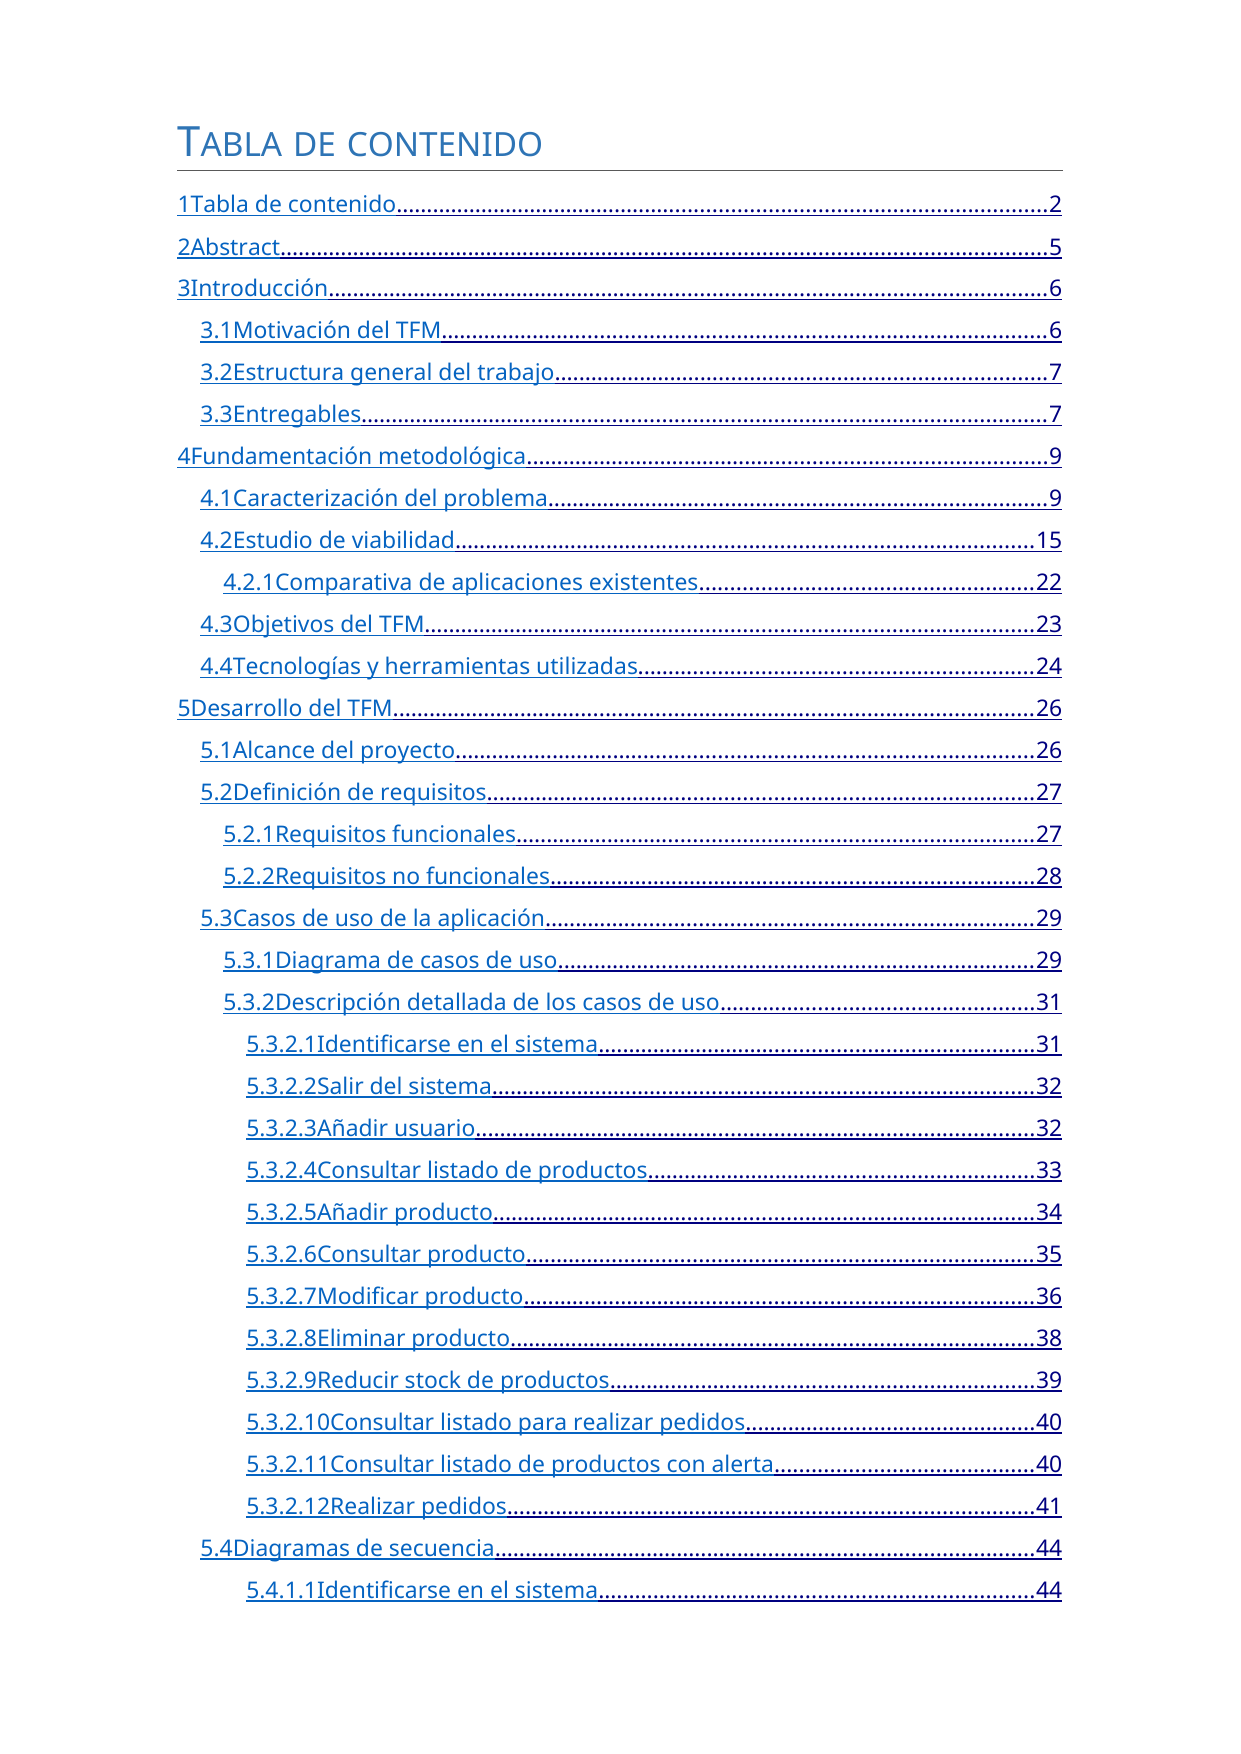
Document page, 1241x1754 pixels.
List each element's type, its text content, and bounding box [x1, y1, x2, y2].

text 4.2.1 Comparativa de aplicaciones existentes 22 [223, 566, 1063, 597]
text 5 Desarrollo del TFM 26 [177, 692, 1063, 723]
text 3 Introducción 6 [177, 272, 1063, 304]
text 2 Abstract 5 [177, 230, 1063, 262]
text 5.3.2.6 Consultar producto 35 [246, 1238, 1063, 1269]
text 5.3.2.10 Consultar listado para realizar pedidos 40 [246, 1406, 1063, 1437]
text 5.3.2.8 Eliminar producto 38 [246, 1322, 1063, 1353]
text 5.3.2.2 Salir del sistema 32 [246, 1070, 1063, 1101]
text 3.2 Estructura general del trabajo 7 [200, 356, 1063, 388]
text 3.3 Entregables 7 [200, 398, 1063, 429]
text 5.2.2 Requisitos no funcionales 28 [223, 860, 1063, 891]
text 5.3.2 Descripción detallada de los casos de uso 31 [223, 986, 1063, 1017]
text 5.3.2.12 Realizar pedidos 41 [246, 1490, 1063, 1521]
text 1 Tabla de contenido 2 [177, 188, 1063, 220]
text 4.4 Tecnologías y herramientas utilizadas 24 [200, 650, 1063, 681]
text 5.4 Diagramas de secuencia 44 [200, 1532, 1063, 1563]
text 5.3.2.7 Modificar producto 36 [246, 1280, 1063, 1311]
text 3.1 Motivación del TFM 6 [200, 314, 1063, 346]
text 5.3 Casos de uso de la aplicación 29 [200, 902, 1063, 933]
text 4 Fundamentación metodológica 9 [177, 440, 1063, 472]
text 5.2.1 Requisitos funcionales 27 [223, 818, 1063, 849]
text 4.3 Objetivos del TFM 23 [200, 608, 1063, 639]
text 5.4.1.1 Identificarse en el sistema 44 [246, 1574, 1063, 1605]
text 5.3.2.4 Consultar listado de productos 33 [246, 1154, 1063, 1185]
subtitle Tabla de contenido [177, 111, 1063, 170]
text 5.3.2.11 Consultar listado de productos con alerta 40 [246, 1448, 1063, 1479]
text 5.3.2.3 Añadir usuario 32 [246, 1112, 1063, 1143]
text 5.3.2.1 Identificarse en el sistema 31 [246, 1028, 1063, 1059]
text 5.3.2.9 Reducir stock de productos 39 [246, 1364, 1063, 1395]
text 5.3.1 Diagrama de casos de uso 29 [223, 944, 1063, 975]
text 5.3.2.5 Añadir producto 34 [246, 1196, 1063, 1227]
text 4.1 Caracterización del problema 9 [200, 482, 1063, 513]
text 5.2 Definición de requisitos 27 [200, 776, 1063, 807]
text 4.2 Estudio de viabilidad 15 [200, 524, 1063, 556]
text 5.1 Alcance del proyecto 26 [200, 734, 1063, 765]
